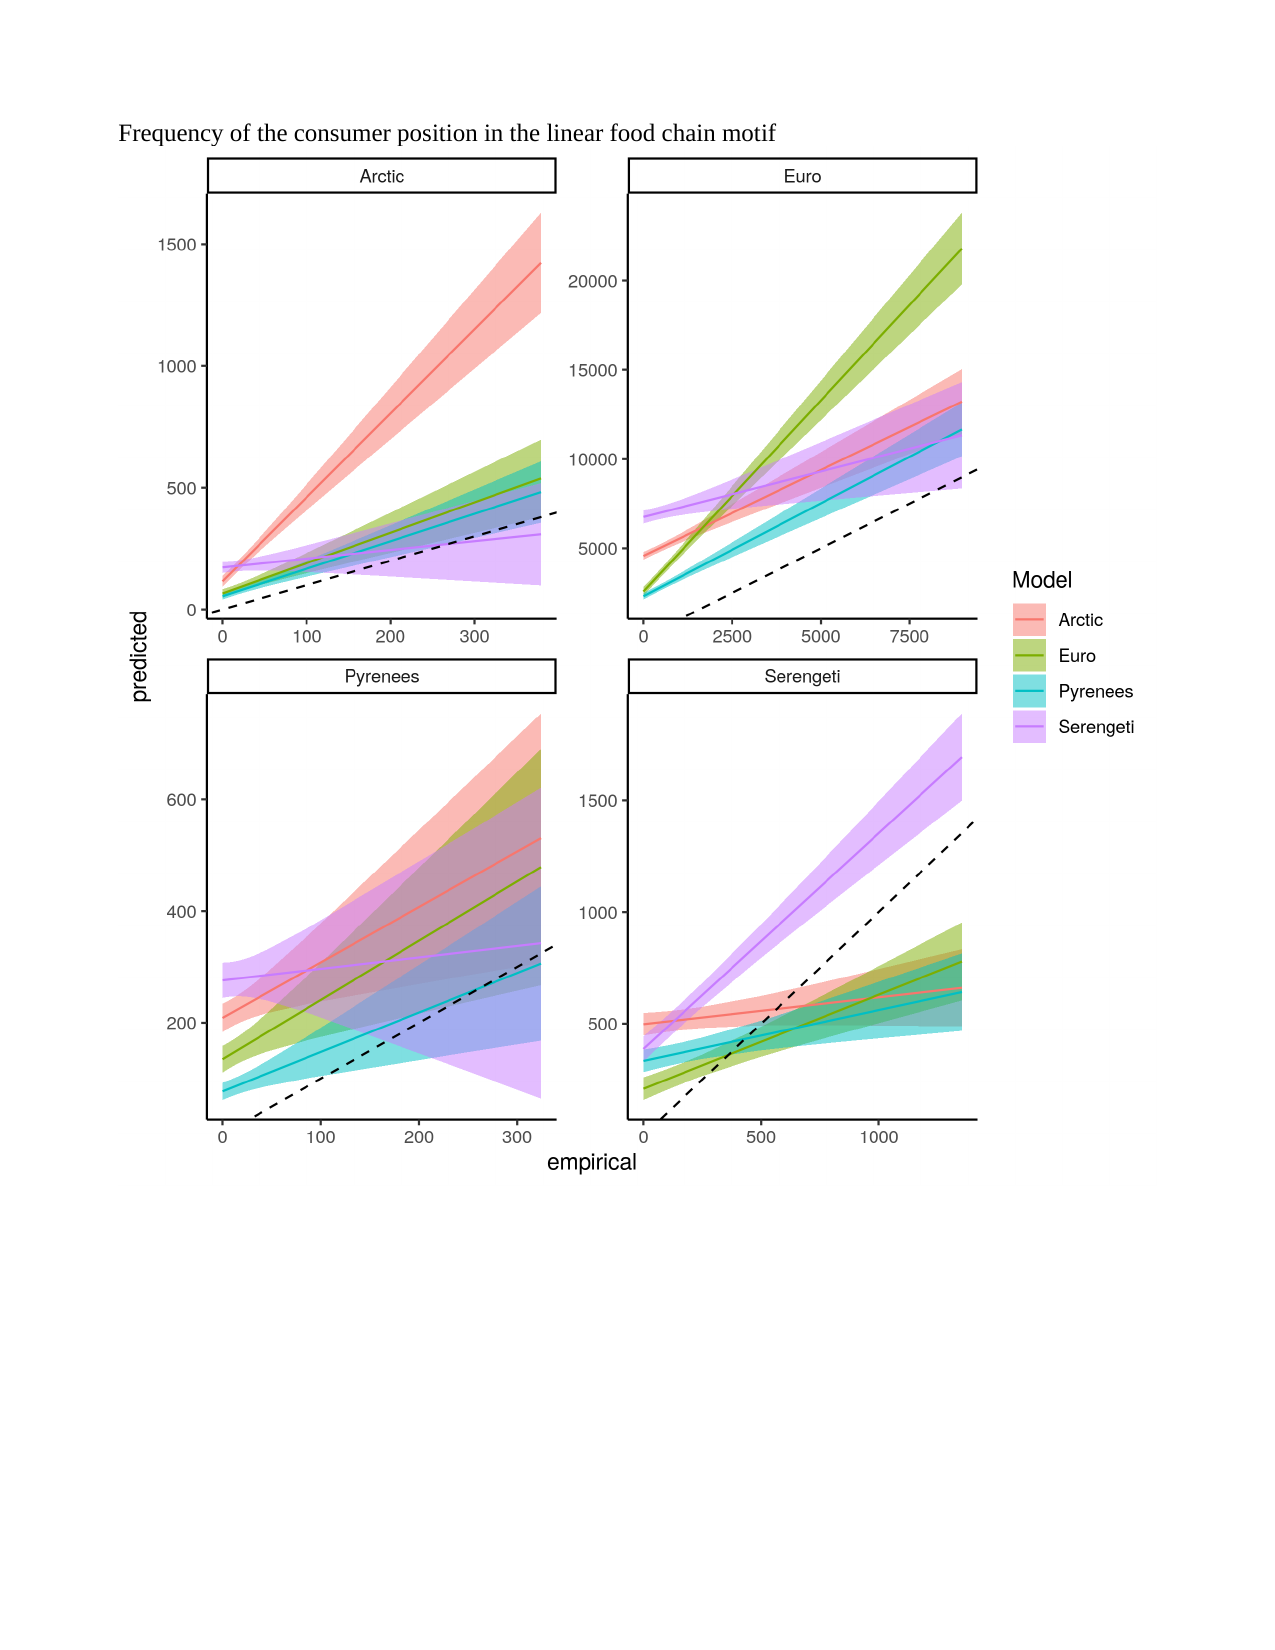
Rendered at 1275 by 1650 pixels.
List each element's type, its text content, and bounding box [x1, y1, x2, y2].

picture [118, 146, 1157, 1186]
text Frequency of the consumer position in the linear food chain motif [118, 118, 1157, 146]
